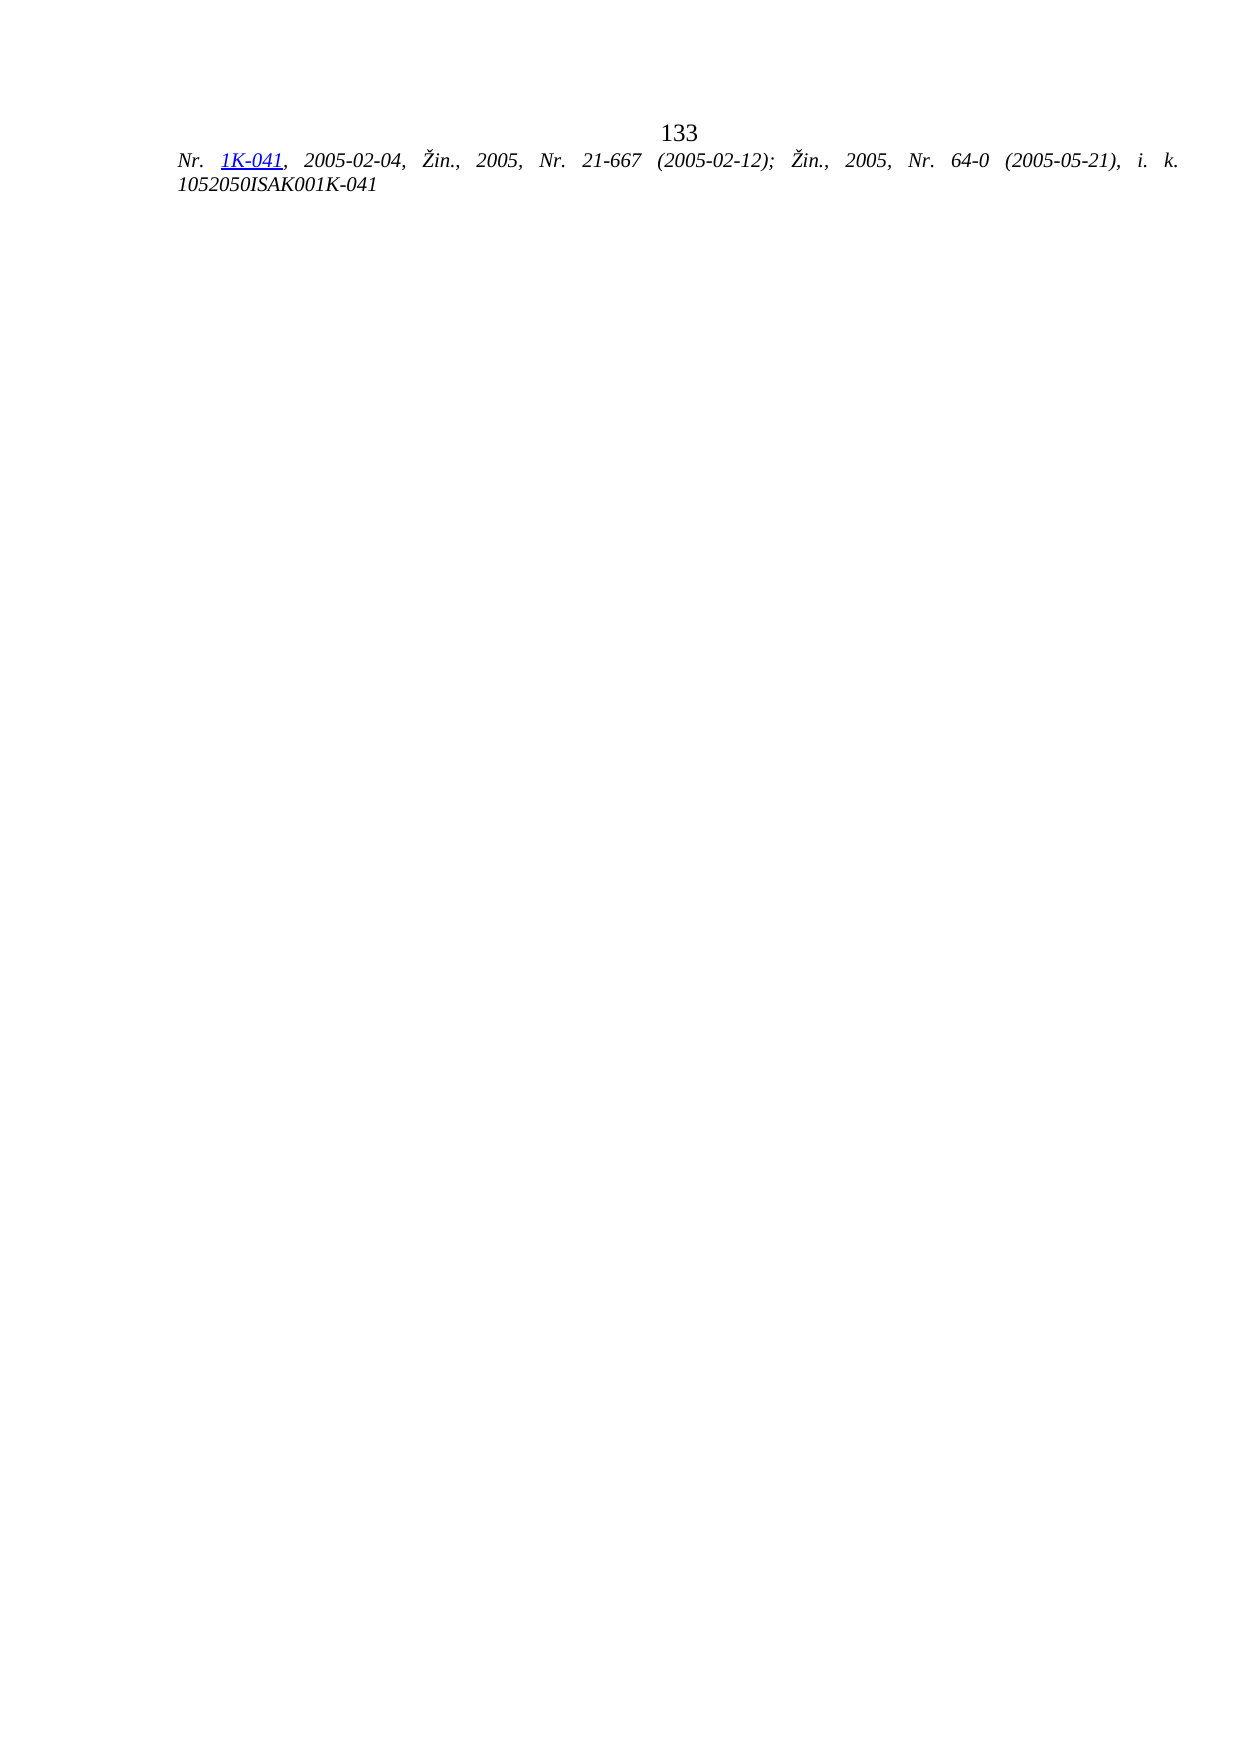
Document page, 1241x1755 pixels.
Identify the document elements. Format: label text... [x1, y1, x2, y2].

text Nr. 1K-041, 2005-02-04, Žin., 2005, Nr. 21-667 (2005-02-12); Žin., 2005, Nr. 64-0 (2005-05-21), i. k. 1052050ISAK001K-041 [177, 148, 1181, 196]
